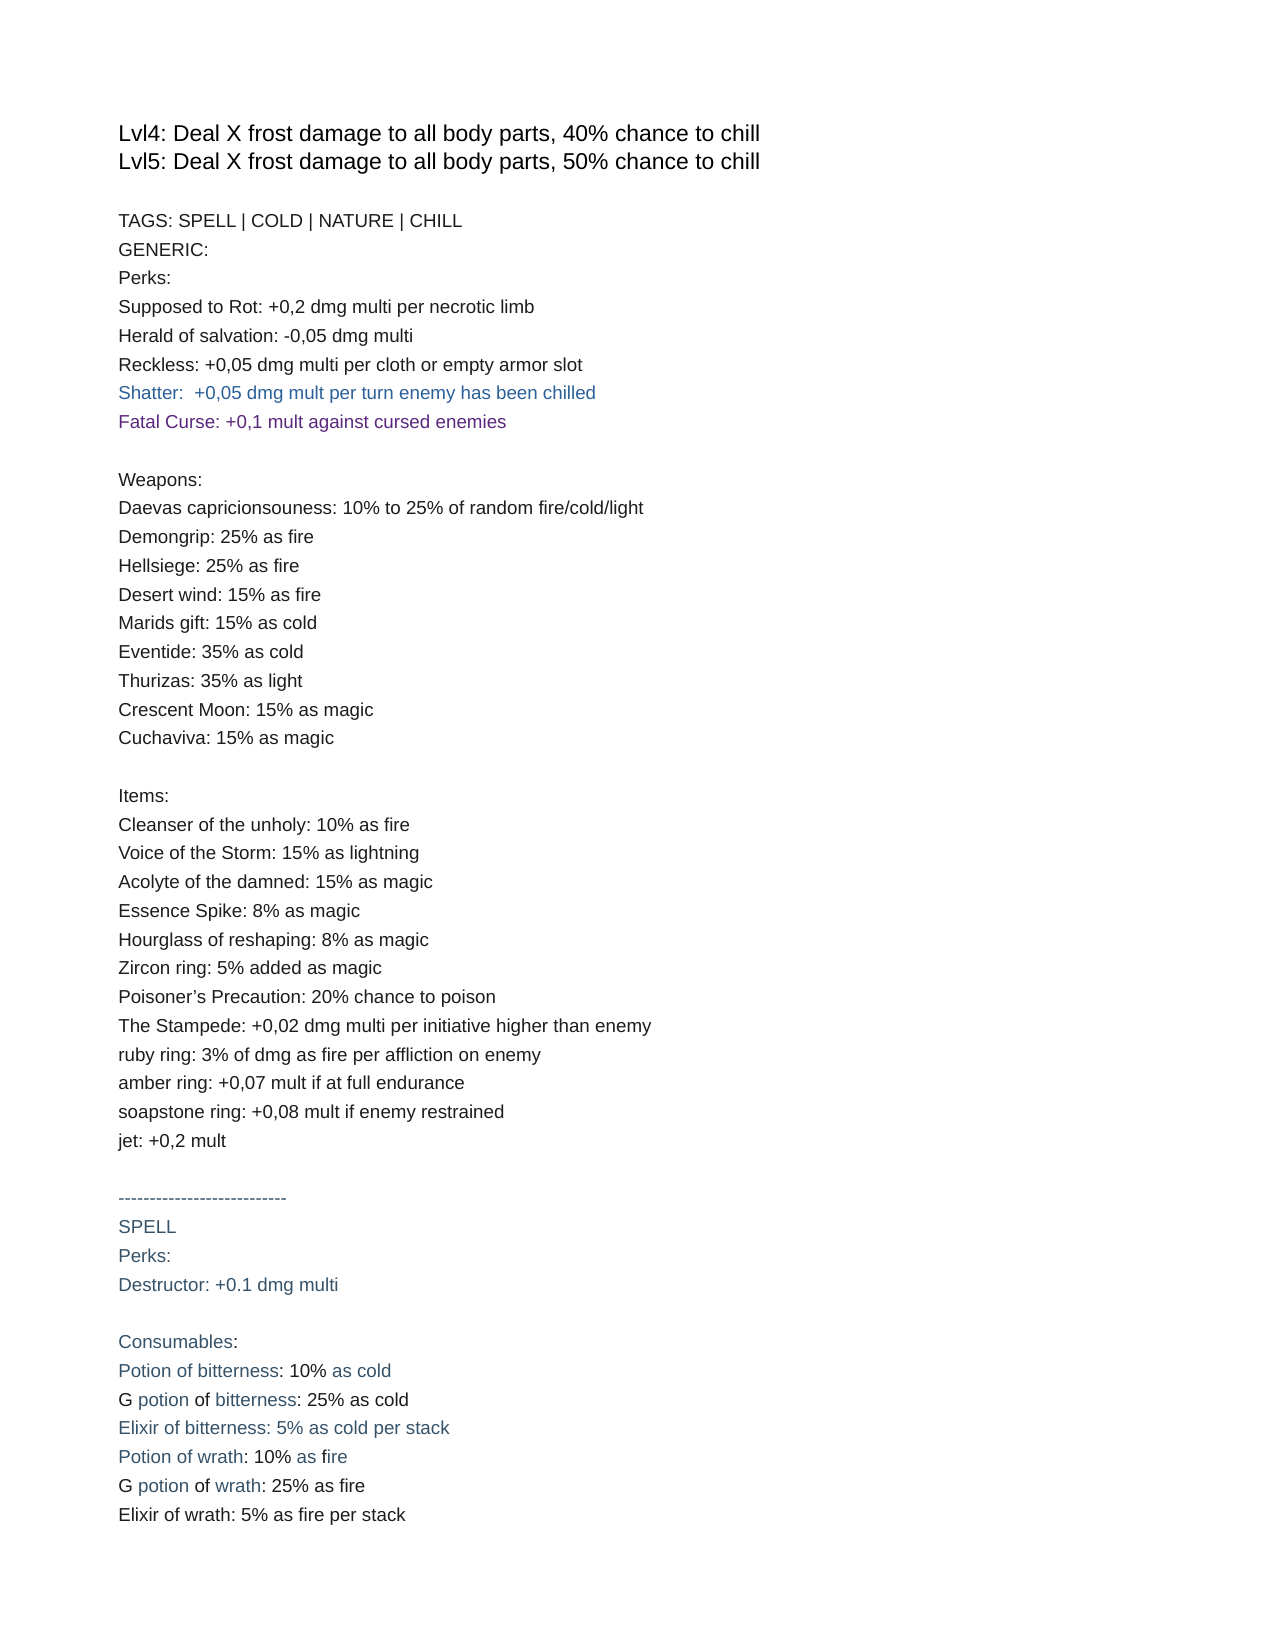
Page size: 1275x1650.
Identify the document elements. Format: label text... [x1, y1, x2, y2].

text Zircon ring: 5% added as magic Poisoner’s Precaution: 20% chance to poison [118, 952, 1157, 1009]
text Lvl4: Deal X frost damage to all body parts, 40% chance to chill [118, 118, 1157, 147]
text Consumables: [118, 1326, 1157, 1354]
text Voice of the Storm: 15% as lightning [118, 837, 1157, 866]
text Cuchaviva: 15% as magic [118, 722, 1157, 751]
text Crescent Moon: 15% as magic [118, 693, 1157, 722]
text The Stampede: +0,02 dmg multi per initiative higher than enemy [118, 1009, 1157, 1038]
text Desert wind: 15% as fire [118, 578, 1157, 607]
text Shatter: +0,05 dmg mult per turn enemy has been chilled [118, 377, 1157, 406]
text TAGS: SPELL | COLD | NATURE | CHILL GENERIC: Perks: [118, 204, 1157, 291]
text G potion of wrath: 25% as fire [118, 1469, 1157, 1498]
text Acolyte of the damned: 15% as magic [118, 866, 1157, 894]
text Weapons: [118, 463, 1157, 492]
text Supposed to Rot: +0,2 dmg multi per necrotic limb [118, 291, 1157, 319]
text --------------------------- SPELL Perks: Destructor: +0.1 dmg multi [118, 1153, 1157, 1297]
text Elixir of bitterness: 5% as cold per stack [118, 1412, 1157, 1441]
text Hellsiege: 25% as fire [118, 549, 1157, 578]
text Herald of salvation: -0,05 dmg multi [118, 319, 1157, 348]
text Lvl5: Deal X frost damage to all body parts, 50% chance to chill [118, 147, 1157, 204]
text Potion of bitterness: 10% as cold [118, 1354, 1157, 1383]
text Elixir of wrath: 5% as fire per stack [118, 1498, 1157, 1527]
text Essence Spike: 8% as magic [118, 894, 1157, 923]
text Demongrip: 25% as fire [118, 521, 1157, 549]
text Eventide: 35% as cold [118, 636, 1157, 664]
text jet: +0,2 mult [118, 1124, 1157, 1153]
text Hourglass of reshaping: 8% as magic [118, 923, 1157, 952]
text Marids gift: 15% as cold [118, 607, 1157, 636]
text Reckless: +0,05 dmg multi per cloth or empty armor slot [118, 348, 1157, 377]
text G potion of bitterness: 25% as cold [118, 1383, 1157, 1412]
text Fatal Curse: +0,1 mult against cursed enemies [118, 406, 1157, 434]
text Cleanser of the unholy: 10% as fire [118, 808, 1157, 837]
text amber ring: +0,07 mult if at full endurance [118, 1067, 1157, 1096]
text Items: [118, 779, 1157, 808]
text Potion of wrath: 10% as fire [118, 1441, 1157, 1469]
text ruby ring: 3% of dmg as fire per affliction on enemy [118, 1038, 1157, 1067]
text Daevas capricionsouness: 10% to 25% of random fire/cold/light [118, 492, 1157, 521]
text soapstone ring: +0,08 mult if enemy restrained [118, 1096, 1157, 1124]
text Thurizas: 35% as light [118, 664, 1157, 693]
